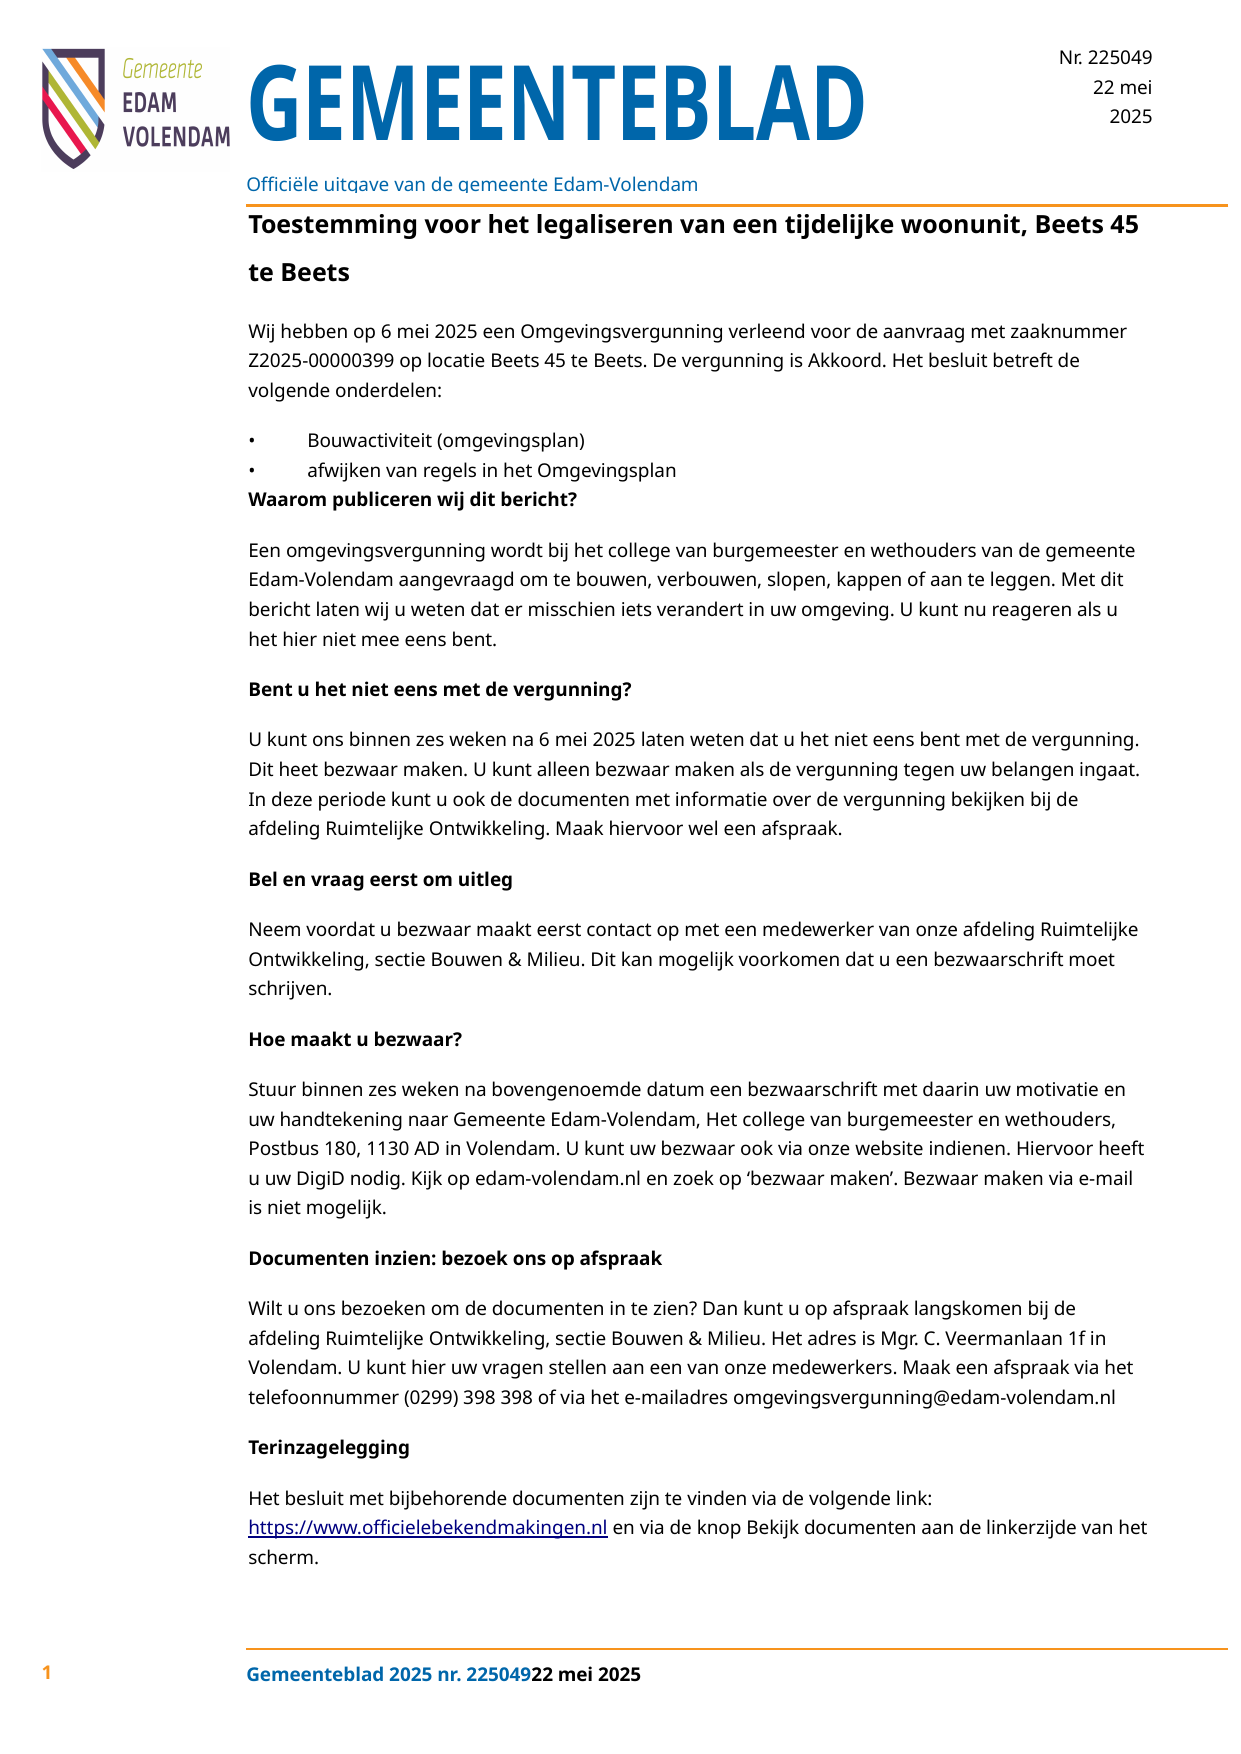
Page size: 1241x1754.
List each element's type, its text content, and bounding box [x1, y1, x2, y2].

text Een omgevingsvergunning wordt bij het college van burgemeester en wethouders van de gemeente Edam-Volendam aangevraagd om te bouwen, verbouwen, slopen, kappen of aan te leggen. Met dit bericht laten wij u weten dat er misschien iets verandert in uw omgeving. U kunt nu reageren als u het hier niet mee eens bent. [248, 537, 1152, 652]
list Bouwactiviteit (omgevingsplan) [248, 427, 1152, 453]
text Hoe maakt u bezwaar? [248, 1026, 1152, 1052]
text Wilt u ons bezoeken om de documenten in te zien? Dan kunt u op afspraak langskomen bij de afdeling Ruimtelijke Ontwikkeling, sectie Bouwen & Milieu. Het adres is Mgr. C. Veermanlaan 1f in Volendam. U kunt hier uw vragen stellen aan een van onze medewerkers. Maak een afspraak via het telefoonnummer (0299) 398 398 of via het e-mailadres omgevingsvergunning@edam-volendam.nl [248, 1295, 1152, 1410]
picture [41, 47, 231, 172]
text Terinzagelegging [248, 1434, 1152, 1460]
text Waarom publiceren wij dit bericht? [248, 487, 1152, 512]
text Het besluit met bijbehorende documenten zijn te vinden via de volgende link: https://www.officielebekendmakingen.nl en via de knop Bekijk documenten aan de linkerzijde van het scherm. [248, 1485, 1152, 1570]
text Neem voordat u bezwaar maakt eerst contact op met een medewerker van onze afdeling Ruimtelijke Ontwikkeling, sectie Bouwen & Milieu. Dit kan mogelijk voorkomen dat u een bezwaarschrift moet schrijven. [248, 916, 1152, 1001]
text U kunt ons binnen zes weken na 6 mei 2025 laten weten dat u het niet eens bent met de vergunning. Dit heet bezwaar maken. U kunt alleen bezwaar maken als de vergunning tegen uw belangen ingaat. In deze periode kunt u ook de documenten met informatie over de vergunning bekijken bij de afdeling Ruimtelijke Ontwikkeling. Maak hiervoor wel een afspraak. [248, 727, 1152, 841]
text Bel en vraag eerst om uitleg [248, 866, 1152, 892]
text Bent u het niet eens met de vergunning? [248, 676, 1152, 702]
list afwijken van regels in het Omgevingsplan [248, 457, 1152, 483]
text Wij hebben op 6 mei 2025 een Omgevingsvergunning verleend voor de aanvraag met zaaknummer Z2025-00000399 op locatie Beets 45 te Beets. De vergunning is Akkoord. Het besluit betreft de volgende onderdelen: [248, 318, 1152, 403]
text Toestemming voor het legaliseren van een tijdelijke woonunit, Beets 45 te Beets [248, 207, 1152, 288]
text Stuur binnen zes weken na bovengenoemde datum een bezwaarschrift met daarin uw motivatie en uw handtekening naar Gemeente Edam-Volendam, Het college van burgemeester en wethouders, Postbus 180, 1130 AD in Volendam. U kunt uw bezwaar ook via onze website indienen. Hiervoor heeft u uw DigiD nodig. Kijk op edam-volendam.nl en zoek op ‘bezwaar maken’. Bezwaar maken via e-mail is niet mogelijk. [248, 1076, 1152, 1220]
text Documenten inzien: bezoek ons op afspraak [248, 1245, 1152, 1271]
